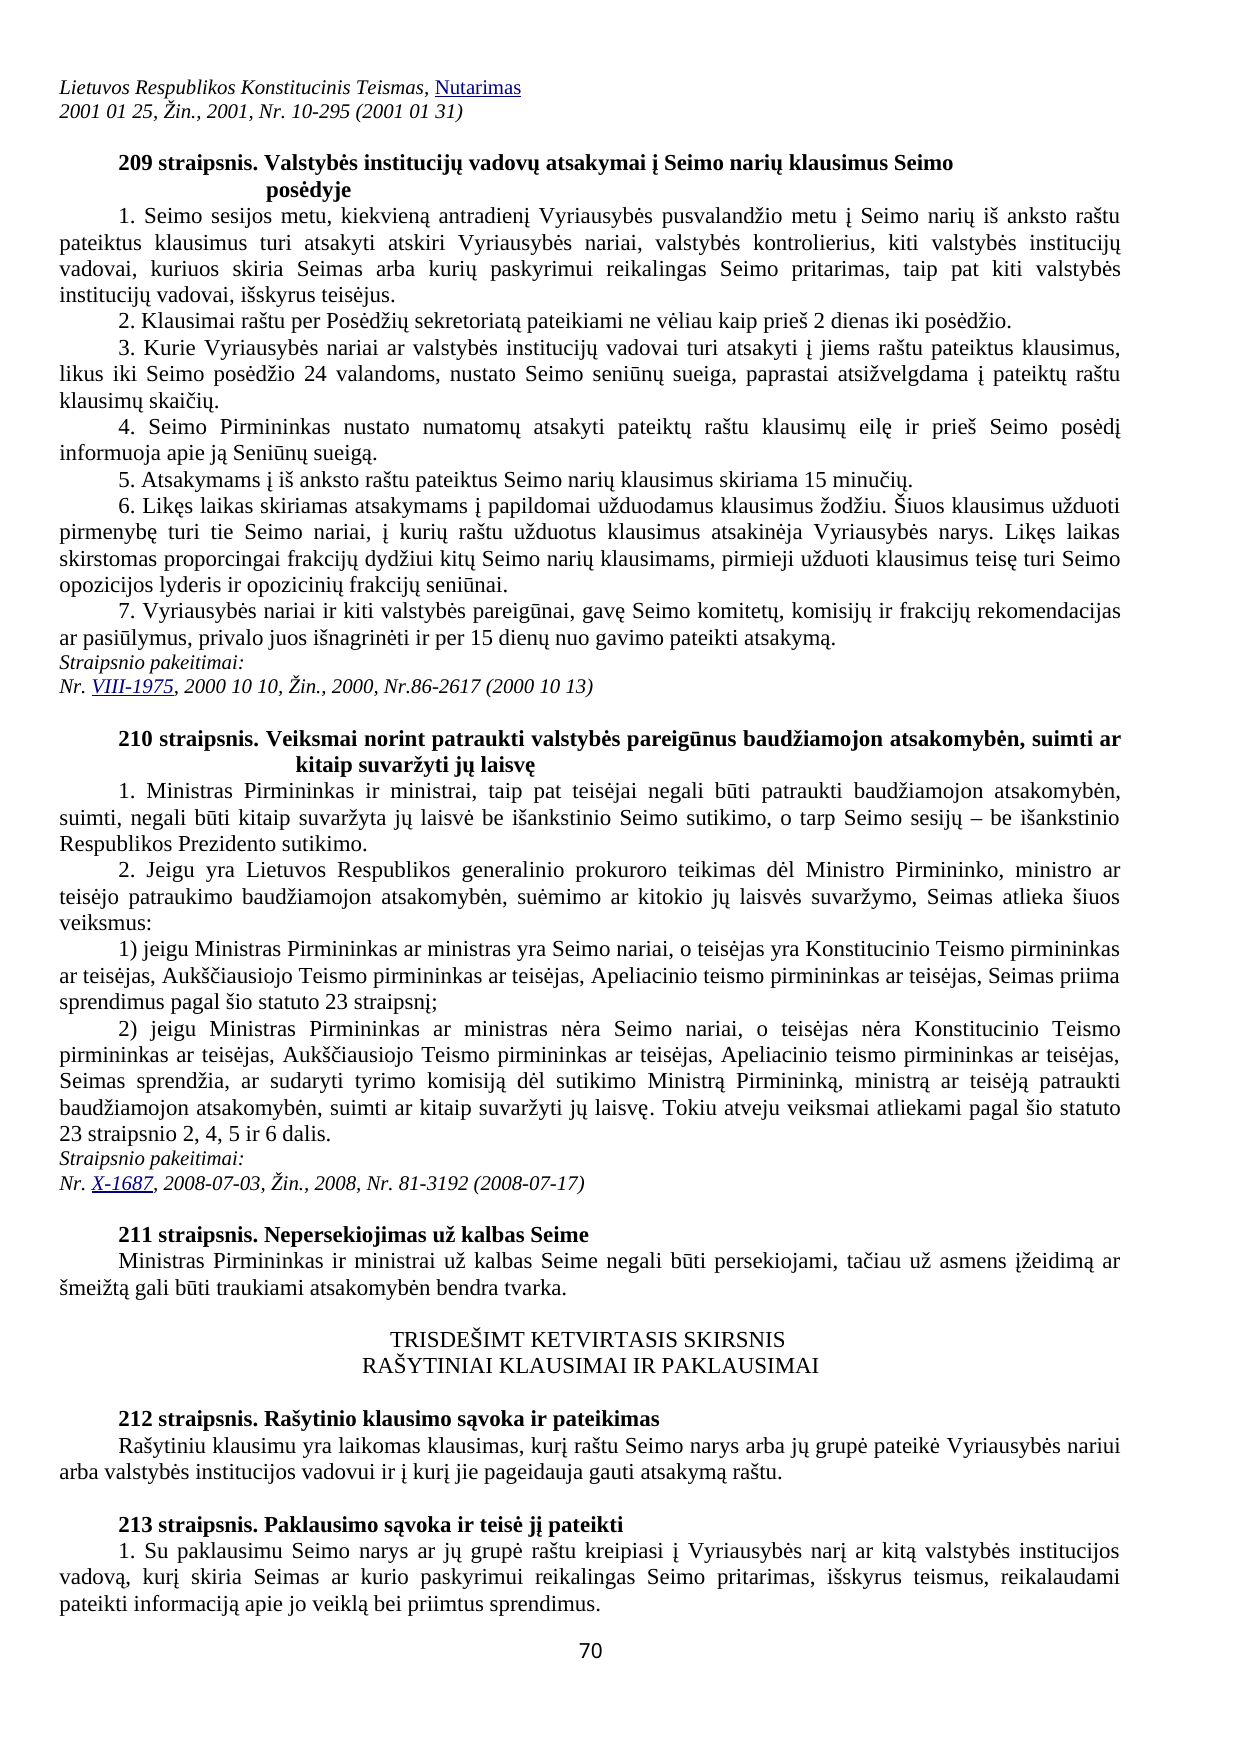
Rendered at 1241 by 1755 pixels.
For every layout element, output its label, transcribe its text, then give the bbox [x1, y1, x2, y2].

text 212 straipsnis. Rašytinio klausimo sąvoka ir pateikimas [59, 1405, 1122, 1432]
text 4. Seimo Pirmininkas nustato numatomų atsakyti pateiktų raštu klausimų eilę ir prieš Seimo posėdį informuoja apie ją Seniūnų sueigą. [59, 413, 1122, 466]
text Straipsnio pakeitimai: [59, 1146, 1122, 1170]
text 209 straipsnis. Valstybės institucijų vadovų atsakymai į Seimo narių klausimus Seimo [118, 149, 1122, 176]
text Straipsnio pakeitimai: [59, 650, 1122, 674]
text Nr. X-1687, 2008-07-03, Žin., 2008, Nr. 81-3192 (2008-07-17) [59, 1170, 1122, 1194]
text 2) jeigu Ministras Pirmininkas ar ministras nėra Seimo nariai, o teisėjas nėra Konstitucinio Teismo pirmininkas ar teisėjas, Aukščiausiojo Teismo pirmininkas ar teisėjas, Apeliacinio teismo pirmininkas ar teisėjas, Seimas sprendžia, ar sudaryti tyrimo komisiją dėl sutikimo Ministrą Pirmininką, ministrą ar teisėją patraukti baudžiamojon atsakomybėn, suimti ar kitaip suvaržyti jų laisvę. Tokiu atveju veiksmai atliekami pagal šio statuto 23 straipsnio 2, 4, 5 ir 6 dalis. [59, 1014, 1122, 1146]
text 1. Su paklausimu Seimo narys ar jų grupė raštu kreipiasi į Vyriausybės narį ar kitą valstybės institucijos vadovą, kurį skiria Seimas ar kurio paskyrimui reikalingas Seimo pritarimas, išskyrus teismus, reikalaudami pateikti informaciją apie jo veiklą bei priimtus sprendimus. [59, 1537, 1122, 1616]
text 5. Atsakymams į iš anksto raštu pateiktus Seimo narių klausimus skiriama 15 minučių. [59, 466, 1122, 492]
text TRISDEŠIMT KETVIRTASIS SKIRSNIS [59, 1326, 1122, 1353]
text Nr. VIII-1975, 2000 10 10, Žin., 2000, Nr.86-2617 (2000 10 13) [59, 674, 1122, 698]
text 213 straipsnis. Paklausimo sąvoka ir teisė jį pateikti [59, 1511, 1122, 1537]
text 2001 01 25, Žin., 2001, Nr. 10-295 (2001 01 31) [59, 99, 1122, 123]
text 1. Ministras Pirmininkas ir ministrai, taip pat teisėjai negali būti patraukti baudžiamojon atsakomybėn, suimti, negali būti kitaip suvaržyta jų laisvė be išankstinio Seimo sutikimo, o tarp Seimo sesijų – be išankstinio Respublikos Prezidento sutikimo. [59, 777, 1122, 856]
text Lietuvos Respublikos Konstitucinis Teismas, Nutarimas [59, 75, 1122, 99]
text 211 straipsnis. Nepersekiojimas už kalbas Seime [59, 1221, 1122, 1247]
text 2. Klausimai raštu per Posėdžių sekretoriatą pateikiami ne vėliau kaip prieš 2 dienas iki posėdžio. [59, 308, 1122, 334]
text 210 straipsnis. Veiksmai norint patraukti valstybės pareigūnus baudžiamojon atsakomybėn, suimti ar kitaip suvaržyti jų laisvę [118, 725, 1122, 777]
text Ministras Pirmininkas ir ministrai už kalbas Seime negali būti persekiojami, tačiau už asmens įžeidimą ar šmeižtą gali būti traukiami atsakomybėn bendra tvarka. [59, 1247, 1122, 1300]
text 1) jeigu Ministras Pirmininkas ar ministras yra Seimo nariai, o teisėjas yra Konstitucinio Teismo pirmininkas ar teisėjas, Aukščiausiojo Teismo pirmininkas ar teisėjas, Apeliacinio teismo pirmininkas ar teisėjas, Seimas priima sprendimus pagal šio statuto 23 straipsnį; [59, 936, 1122, 1014]
text 7. Vyriausybės nariai ir kiti valstybės pareigūnai, gavę Seimo komitetų, komisijų ir frakcijų rekomendacijas ar pasiūlymus, privalo juos išnagrinėti ir per 15 dienų nuo gavimo pateikti atsakymą. [59, 597, 1122, 650]
text Rašytiniu klausimu yra laikomas klausimas, kurį raštu Seimo narys arba jų grupė pateikė Vyriausybės nariui arba valstybės institucijos vadovui ir į kurį jie pageidauja gauti atsakymą raštu. [59, 1432, 1122, 1484]
text 3. Kurie Vyriausybės nariai ar valstybės institucijų vadovai turi atsakyti į jiems raštu pateiktus klausimus, likus iki Seimo posėdžio 24 valandoms, nustato Seimo seniūnų sueiga, paprastai atsižvelgdama į pateiktų raštu klausimų skaičių. [59, 334, 1122, 413]
text 6. Likęs laikas skiriamas atsakymams į papildomai užduodamus klausimus žodžiu. Šiuos klausimus užduoti pirmenybę turi tie Seimo nariai, į kurių raštu užduotus klausimus atsakinėja Vyriausybės narys. Likęs laikas skirstomas proporcingai frakcijų dydžiui kitų Seimo narių klausimams, pirmieji užduoti klausimus teisę turi Seimo opozicijos lyderis ir opozicinių frakcijų seniūnai. [59, 492, 1122, 597]
text RAŠYTINIAI KLAUSIMAI IR PAKLAUSIMAI [59, 1353, 1122, 1379]
text 2. Jeigu yra Lietuvos Respublikos generalinio prokuroro teikimas dėl Ministro Pirmininko, ministro ar teisėjo patraukimo baudžiamojon atsakomybėn, suėmimo ar kitokio jų laisvės suvaržymo, Seimas atlieka šiuos veiksmus: [59, 856, 1122, 936]
text 1. Seimo sesijos metu, kiekvieną antradienį Vyriausybės pusvalandžio metu į Seimo narių iš anksto raštu pateiktus klausimus turi atsakyti atskiri Vyriausybės nariai, valstybės kontrolierius, kiti valstybės institucijų vadovai, kuriuos skiria Seimas arba kurių paskyrimui reikalingas Seimo pritarimas, taip pat kiti valstybės institucijų vadovai, išskyrus teisėjus. [59, 202, 1122, 308]
text posėdyje [266, 176, 1122, 202]
